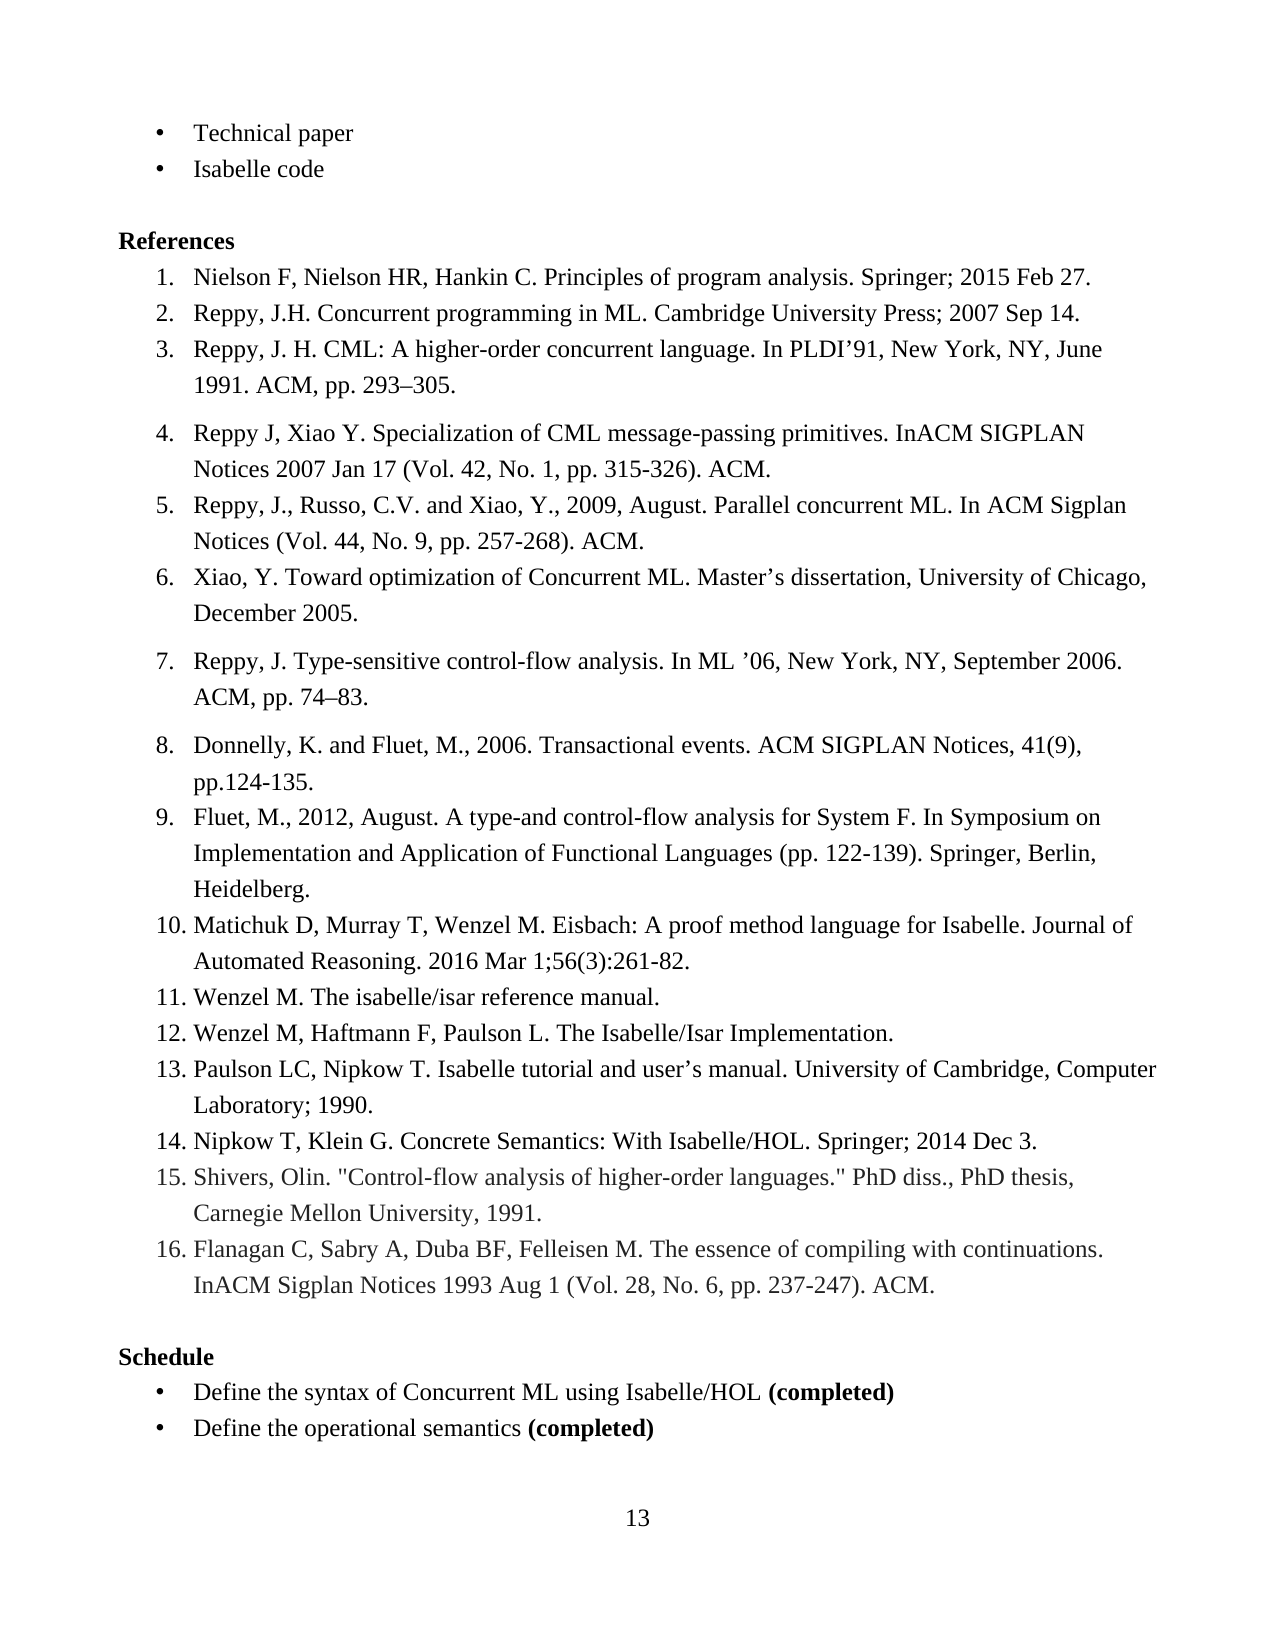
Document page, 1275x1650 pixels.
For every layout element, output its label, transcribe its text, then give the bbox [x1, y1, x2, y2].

list Matichuk D, Murray T, Wenzel M. Eisbach: A proof method language for Isabelle. Journal of Automated Reasoning. 2016 Mar 1;56(3):261-82. [156, 910, 1157, 975]
list Isabelle code [156, 154, 1157, 183]
list Reppy J, Xiao Y. Specialization of CML message-passing primitives. InACM SIGPLAN Notices 2007 Jan 17 (Vol. 42, No. 1, pp. 315-326). ACM. [156, 418, 1157, 483]
list Wenzel M, Haftmann F, Paulson L. The Isabelle/Isar Implementation. [156, 1018, 1157, 1047]
list Define the operational semantics (completed) [156, 1413, 1157, 1442]
list Wenzel M. The isabelle/isar reference manual. [156, 982, 1157, 1011]
list Nipkow T, Klein G. Concrete Semantics: With Isabelle/HOL. Springer; 2014 Dec 3. [156, 1126, 1157, 1155]
list Donnelly, K. and Fluet, M., 2006. Transactional events. ACM SIGPLAN Notices, 41(9), pp.124-135. [156, 731, 1157, 795]
text References [118, 226, 1157, 255]
list Xiao, Y. Toward optimization of Concurrent ML. Master’s dissertation, University of Chicago, December 2005. [156, 562, 1157, 627]
list Technical paper [156, 118, 1157, 147]
list Define the syntax of Concurrent ML using Isabelle/HOL (completed) [156, 1377, 1157, 1406]
list Reppy, J. H. CML: A higher-order concurrent language. In PLDI’91, New York, NY, June 1991. ACM, pp. 293–305. [156, 334, 1157, 398]
list Flanagan C, Sabry A, Duba BF, Felleisen M. The essence of compiling with continuations. InACM Sigplan Notices 1993 Aug 1 (Vol. 28, No. 6, pp. 237-247). ACM. [156, 1234, 1157, 1298]
list Reppy, J. Type-sensitive control-flow analysis. In ML ’06, New York, NY, September 2006. ACM, pp. 74–83. [156, 646, 1157, 711]
list Shivers, Olin. "Control-flow analysis of higher-order languages." PhD diss., PhD thesis, Carnegie Mellon University, 1991. [156, 1162, 1157, 1227]
list Fluet, M., 2012, August. A type-and control-flow analysis for System F. In Symposium on Implementation and Application of Functional Languages (pp. 122-139). Springer, Berlin, Heidelberg. [156, 802, 1157, 903]
list Reppy, J., Russo, C.V. and Xiao, Y., 2009, August. Parallel concurrent ML. In ACM Sigplan Notices (Vol. 44, No. 9, pp. 257-268). ACM. [156, 490, 1157, 555]
list Reppy, J.H. Concurrent programming in ML. Cambridge University Press; 2007 Sep 14. [156, 298, 1157, 327]
list Nielson F, Nielson HR, Hankin C. Principles of program analysis. Springer; 2015 Feb 27. [156, 262, 1157, 291]
list Paulson LC, Nipkow T. Isabelle tutorial and user’s manual. University of Cambridge, Computer Laboratory; 1990. [156, 1054, 1157, 1119]
text Schedule [118, 1342, 1157, 1370]
